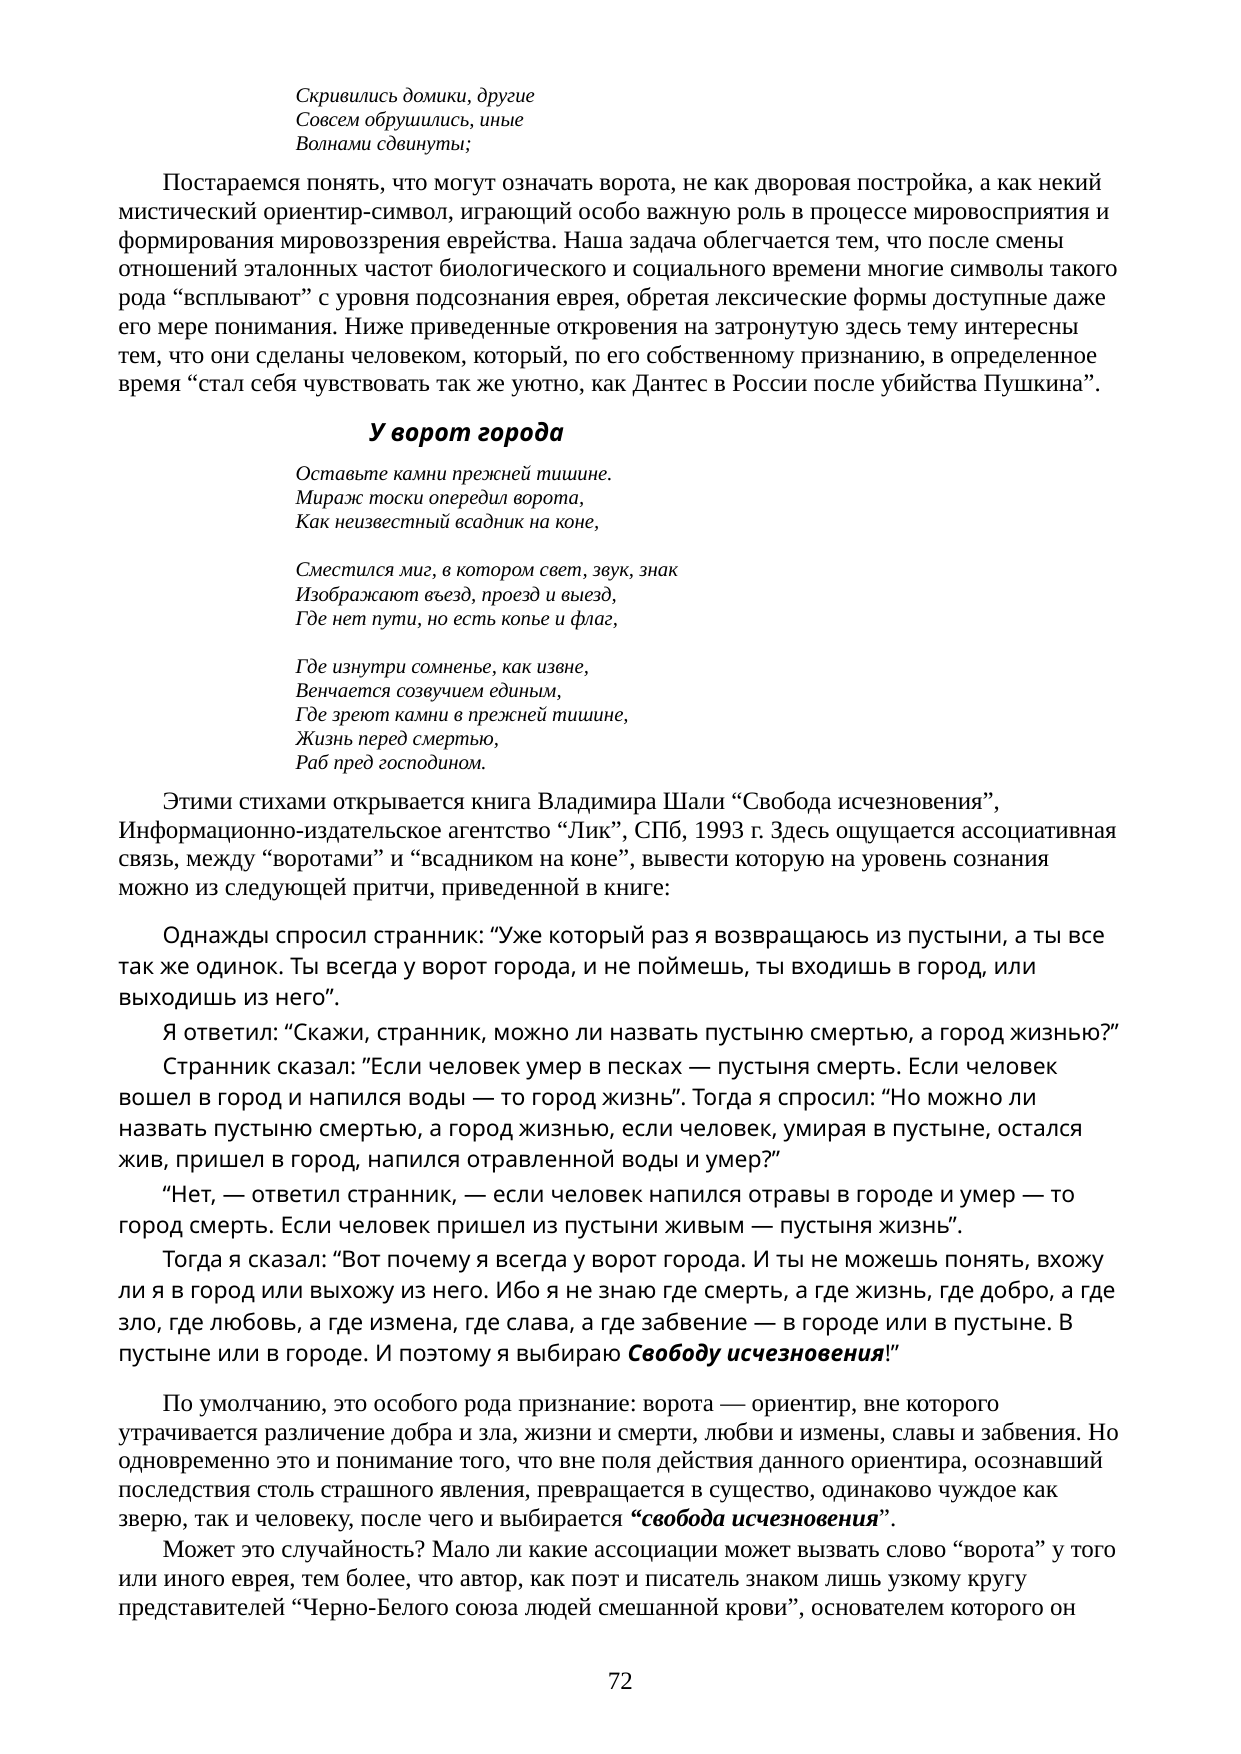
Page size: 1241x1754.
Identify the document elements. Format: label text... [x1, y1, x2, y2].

text Может это случайность? Мало ли какие ассоциации может вызвать слово “ворота” у того или иного еврея, тем более, что автор, как поэт и писатель знаком лишь узкому кругу представителей “Черно-Белого союза людей смешанной крови”, основателем которого он [118, 1534, 1122, 1621]
text Странник сказал: ”Если человек умер в песках — пустыня смерть. Если человек вошел в город и напился воды — то город жизнь”. Тогда я спросил: “Но можно ли назвать пустыню смертью, а город жизнью, если человек, умирая в пустыне, остался жив, пришел в город, напился отравленной воды и умер?” [118, 1049, 1122, 1174]
text Где нет пути, но есть копье и флаг, [295, 606, 1033, 629]
text Оставьте камни прежней тишине. [295, 461, 1033, 485]
text Однажды спросил странник: “Уже который раз я возвращаюсь из пустыни, а ты все так же одинок. Ты всегда у ворот города, и не поймешь, ты входишь в город, или выходишь из него”. [118, 919, 1122, 1012]
text Тогда я сказал: “Вот почему я всегда у ворот города. И ты не можешь понять, вхожу ли я в город или выхожу из него. Ибо я не знаю где смерть, а где жизнь, где добро, а где зло, где любовь, а где измена, где слава, а где забвение — в городе или в пустыне. В пустыне или в городе. И поэтому я выбираю Свободу исчезновения!” [118, 1243, 1122, 1368]
text Жизнь перед смертью, [295, 726, 1033, 750]
text Мираж тоски опередил ворота, [295, 485, 1033, 509]
text Где зреют камни в прежней тишине, [295, 702, 1033, 726]
text Этими стихами открывается книга Владимира Шали “Свобода исчезновения”, Информационно-издательское агентство “Лик”, СПб, 1993 г. Здесь ощущается ассоциативная связь, между “воротами” и “всадником на коне”, вывести которую на уровень сознания можно из следующей притчи, приведенной в книге: [118, 786, 1122, 901]
text Я ответил: “Скажи, странник, можно ли назвать пустыню смертью, а город жизнью?” [118, 1015, 1122, 1047]
text Совсем обрушились, иные [295, 107, 1033, 131]
text Венчается созвучием единым, [295, 678, 1033, 702]
text Изображают въезд, проезд и выезд, [295, 581, 1033, 606]
text У ворот города [295, 415, 1033, 449]
text Постараемся понять, что могут означать ворота, не как дворовая постройка, а как некий мистический ориентир-символ, играющий особо важную роль в процессе мировосприятия и формирования мировоззрения еврейства. Наша задача облегчается тем, что после смены отношений эталонных частот биологического и социального времени многие символы такого рода “всплывают” с уровня подсознания еврея, обретая лексические формы доступные даже его мере понимания. Ниже приведенные откровения на затронутую здесь тему интересны тем, что они сделаны человеком, который, по его собственному признанию, в определенное время “стал себя чувствовать так же уютно, как Дантес в России после убийства Пушкина”. [118, 167, 1122, 397]
text По умолчанию, это особого рода признание: ворота — ориентир, вне которого утрачивается различение добра и зла, жизни и смерти, любви и измены, славы и забвения. Но одновременно это и понимание того, что вне поля действия данного ориентира, осознавший последствия столь страшного явления, превращается в существо, одинаково чуждое как зверю, так и человеку, после чего и выбирается “свобода исчезновения”. [118, 1388, 1122, 1532]
text Как неизвестный всадник на коне, [295, 509, 1033, 533]
text Волнами сдвинуты; [295, 131, 1033, 155]
text Раб пред господином. [295, 750, 1033, 774]
text Где изнутри сомненье, как извне, [295, 654, 1033, 678]
text Скривились домики, другие [295, 83, 1033, 107]
text “Нет, — ответил странник, — если человек напился отравы в городе и умер — то город смерть. Если человек пришел из пустыни живым — пустыня жизнь”. [118, 1177, 1122, 1240]
text Сместился миг, в котором свет, звук, знак [295, 557, 1033, 581]
